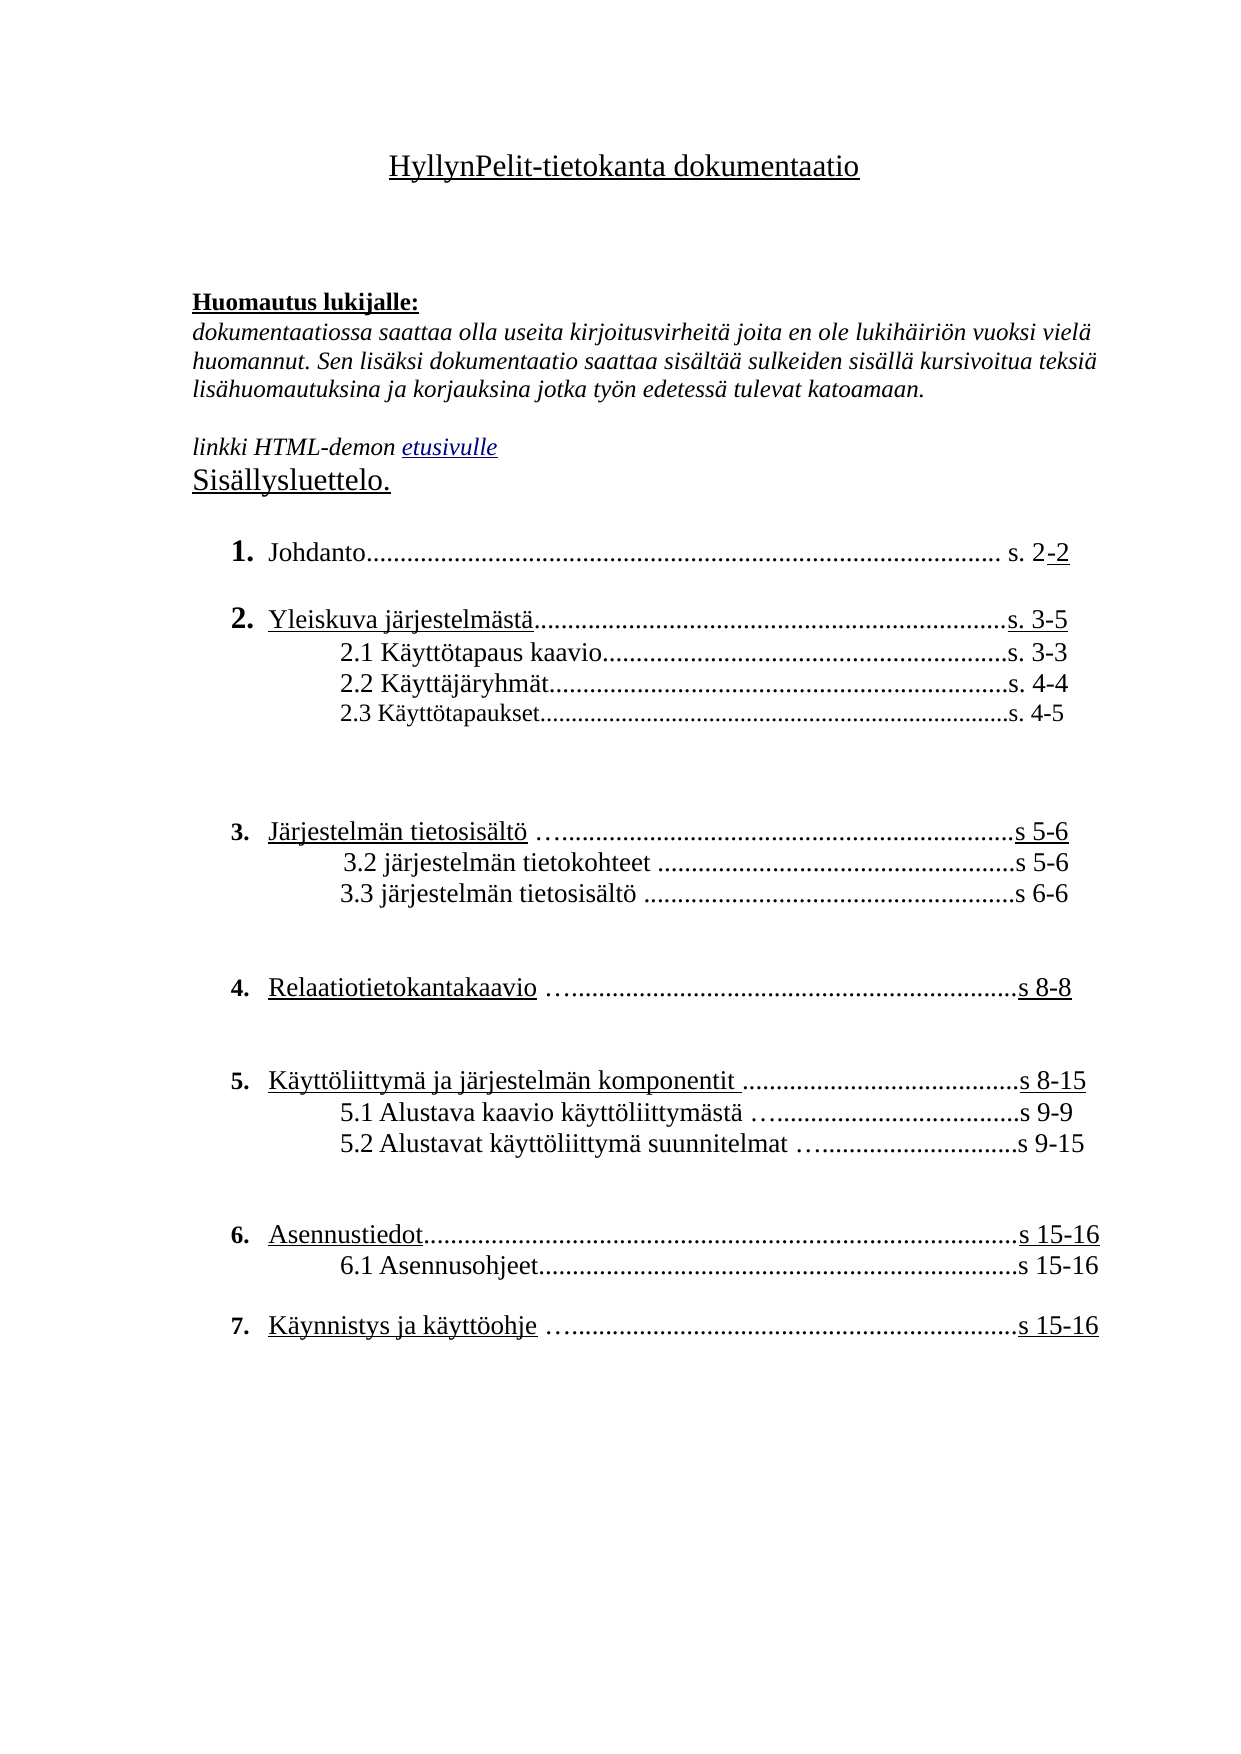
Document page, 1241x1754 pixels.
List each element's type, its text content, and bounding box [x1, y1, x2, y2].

text 5.2 Alustavat käyttöliittymä suunnitelmat ….............................s 9-15 [118, 1127, 1129, 1158]
text 2.3 Käyttötapaukset...........................................................................s. 4-5 [118, 698, 1129, 727]
list Asennustiedot........................................................................................s 15-16 [231, 1218, 1129, 1249]
list Käyttöliittymä ja järjestelmän komponentit .........................................s 8-15 [231, 1064, 1129, 1096]
text 2.2 Käyttäjäryhmät....................................................................s. 4-4 [118, 667, 1129, 698]
list Johdanto.............................................................................................. s. 2-2 [231, 533, 1129, 568]
text linkki HTML-demon etusivulle [118, 432, 1129, 461]
list Yleiskuva järjestelmästä......................................................................s. 3-5 [231, 600, 1129, 636]
list 3.2 järjestelmän tietokohteet .....................................................s 5-6 [306, 846, 1129, 878]
text HyllynPelit-tietokanta dokumentaatio [118, 147, 1129, 183]
text dokumentaatiossa saattaa olla useita kirjoitusvirheitä joita en ole lukihäiriön vuoksi vielä huomannut. Sen lisäksi dokumentaatio saattaa sisältää sulkeiden sisällä kursivoitua teksiä lisähuomautuksina ja korjauksina jotka työn edetessä tulevat katoamaan. [118, 317, 1129, 403]
list Relaatiotietokantakaavio …..................................................................s 8-8 [231, 971, 1129, 1002]
text 5.1 Alustava kaavio käyttöliittymästä …....................................s 9-9 [118, 1096, 1129, 1127]
text 6.1 Asennusohjeet.......................................................................s 15-16 [118, 1249, 1129, 1280]
text Huomautus lukijalle: [118, 283, 1129, 317]
text 3.3 järjestelmän tietosisältö .......................................................s 6-6 [118, 878, 1129, 909]
list Käynnistys ja käyttöohje …..................................................................s 15-16 [231, 1309, 1129, 1340]
text Sisällysluettelo. [118, 461, 1129, 497]
list Järjestelmän tietosisältö …...................................................................s 5-6 [231, 815, 1129, 846]
text 2.1 Käyttötapaus kaavio............................................................s. 3-3 [118, 636, 1129, 667]
